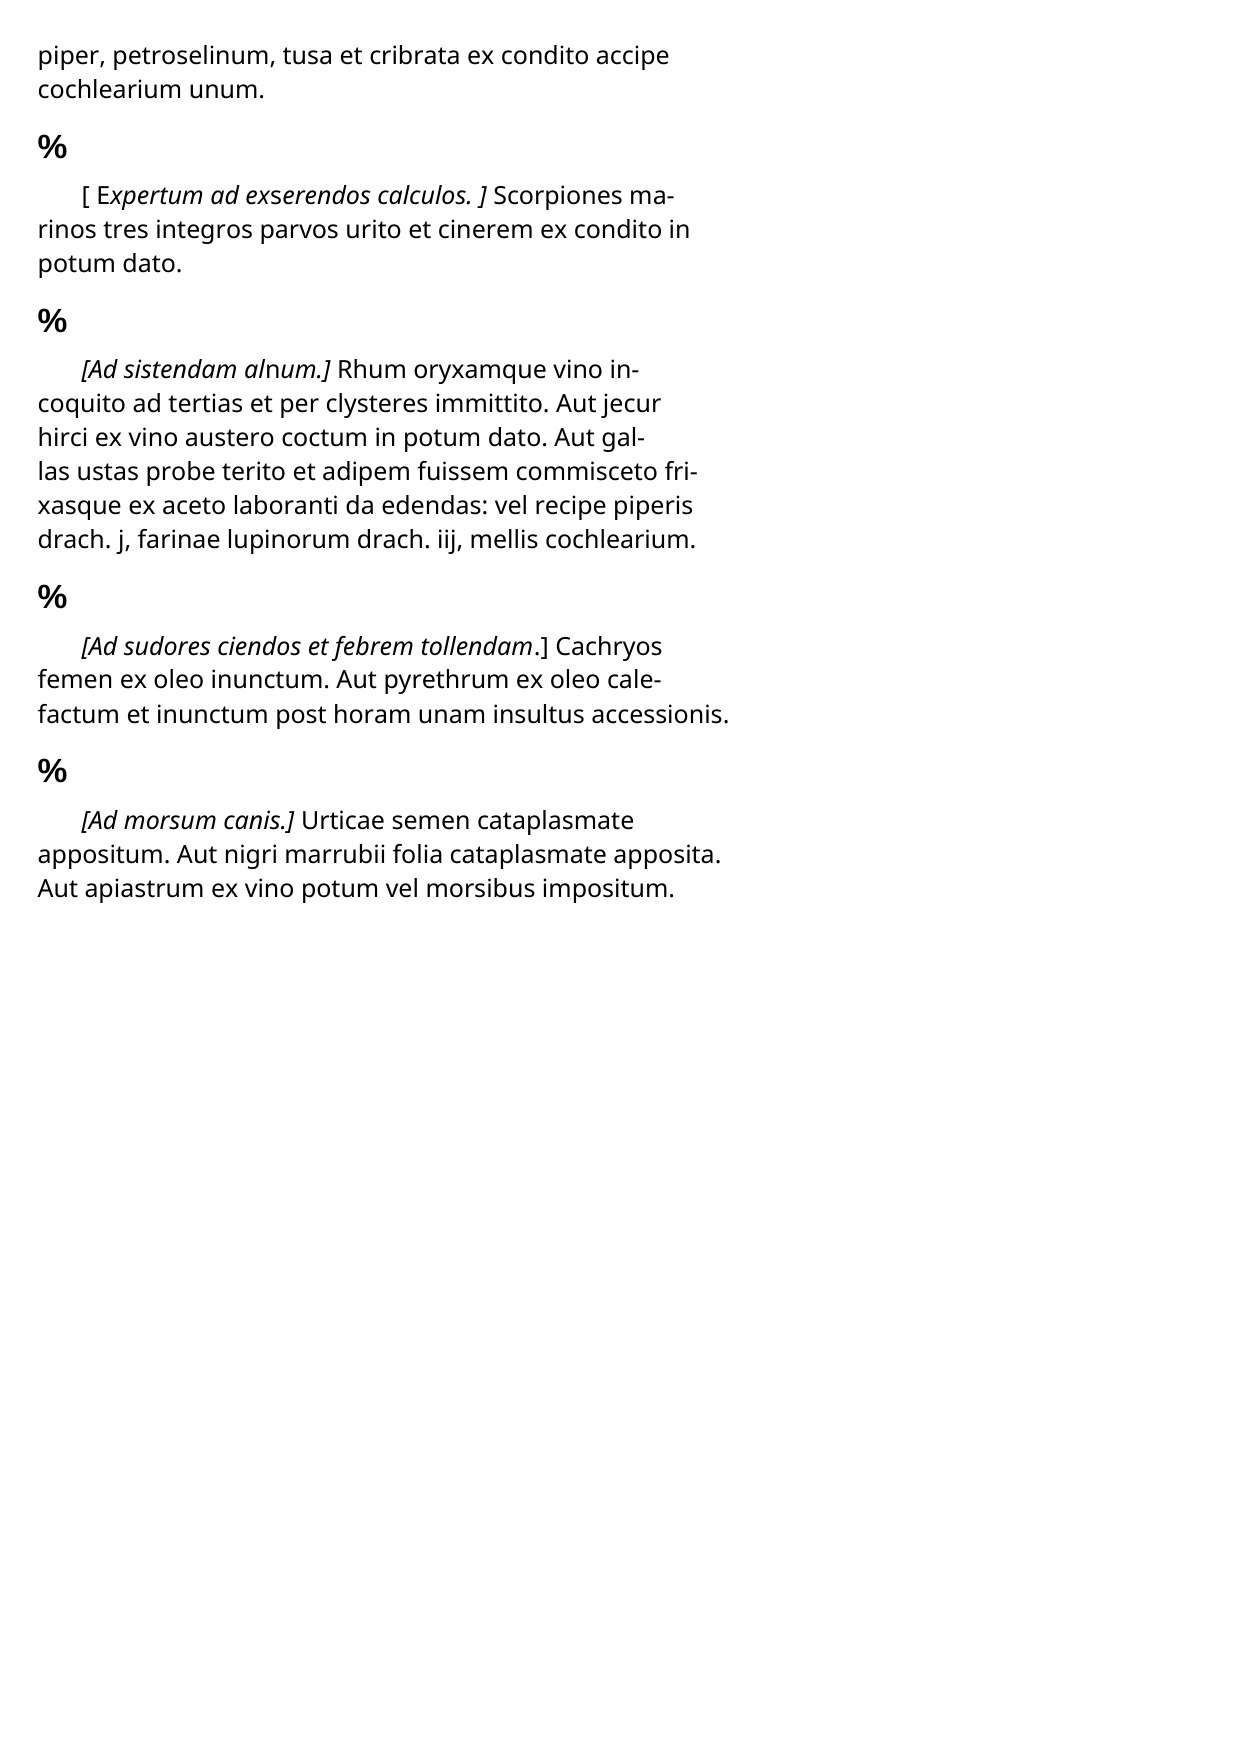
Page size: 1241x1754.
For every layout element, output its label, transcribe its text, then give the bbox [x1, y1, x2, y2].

subtitle % [37, 751, 1203, 790]
subtitle % [37, 577, 1203, 616]
text [Ad sudores ciendos et febrem tollendam.] Cachryos femen ex oleo inunctum. Aut pyrethrum ex oleo cale- factum et inunctum post horam unam insultus accessionis. [37, 628, 1203, 730]
subtitle % [37, 301, 1203, 339]
subtitle % [37, 126, 1203, 165]
text piper, petroselinum, tusa et cribrata ex condito accipe cochlearium unum. [37, 37, 1203, 106]
text [Ad morsum canis.] Urticae semen cataplasmate appositum. Aut nigri marrubii folia cataplasmate apposita. Aut apiastrum ex vino potum vel morsibus impositum. [37, 802, 1203, 904]
text [Ad sistendam alnum.] Rhum oryxamque vino in- coquito ad tertias et per clysteres immittito. Aut jecur hirci ex vino austero coctum in potum dato. Aut gal- las ustas probe terito et adipem fuissem commisceto fri- xasque ex aceto laboranti da edendas: vel recipe piperis drach. j, farinae lupinorum drach. iij, mellis cochlearium. [37, 352, 1203, 556]
text [ Expertum ad exserendos calculos. ] Scorpiones ma- rinos tres integros parvos urito et cinerem ex condito in potum dato. [37, 178, 1203, 280]
